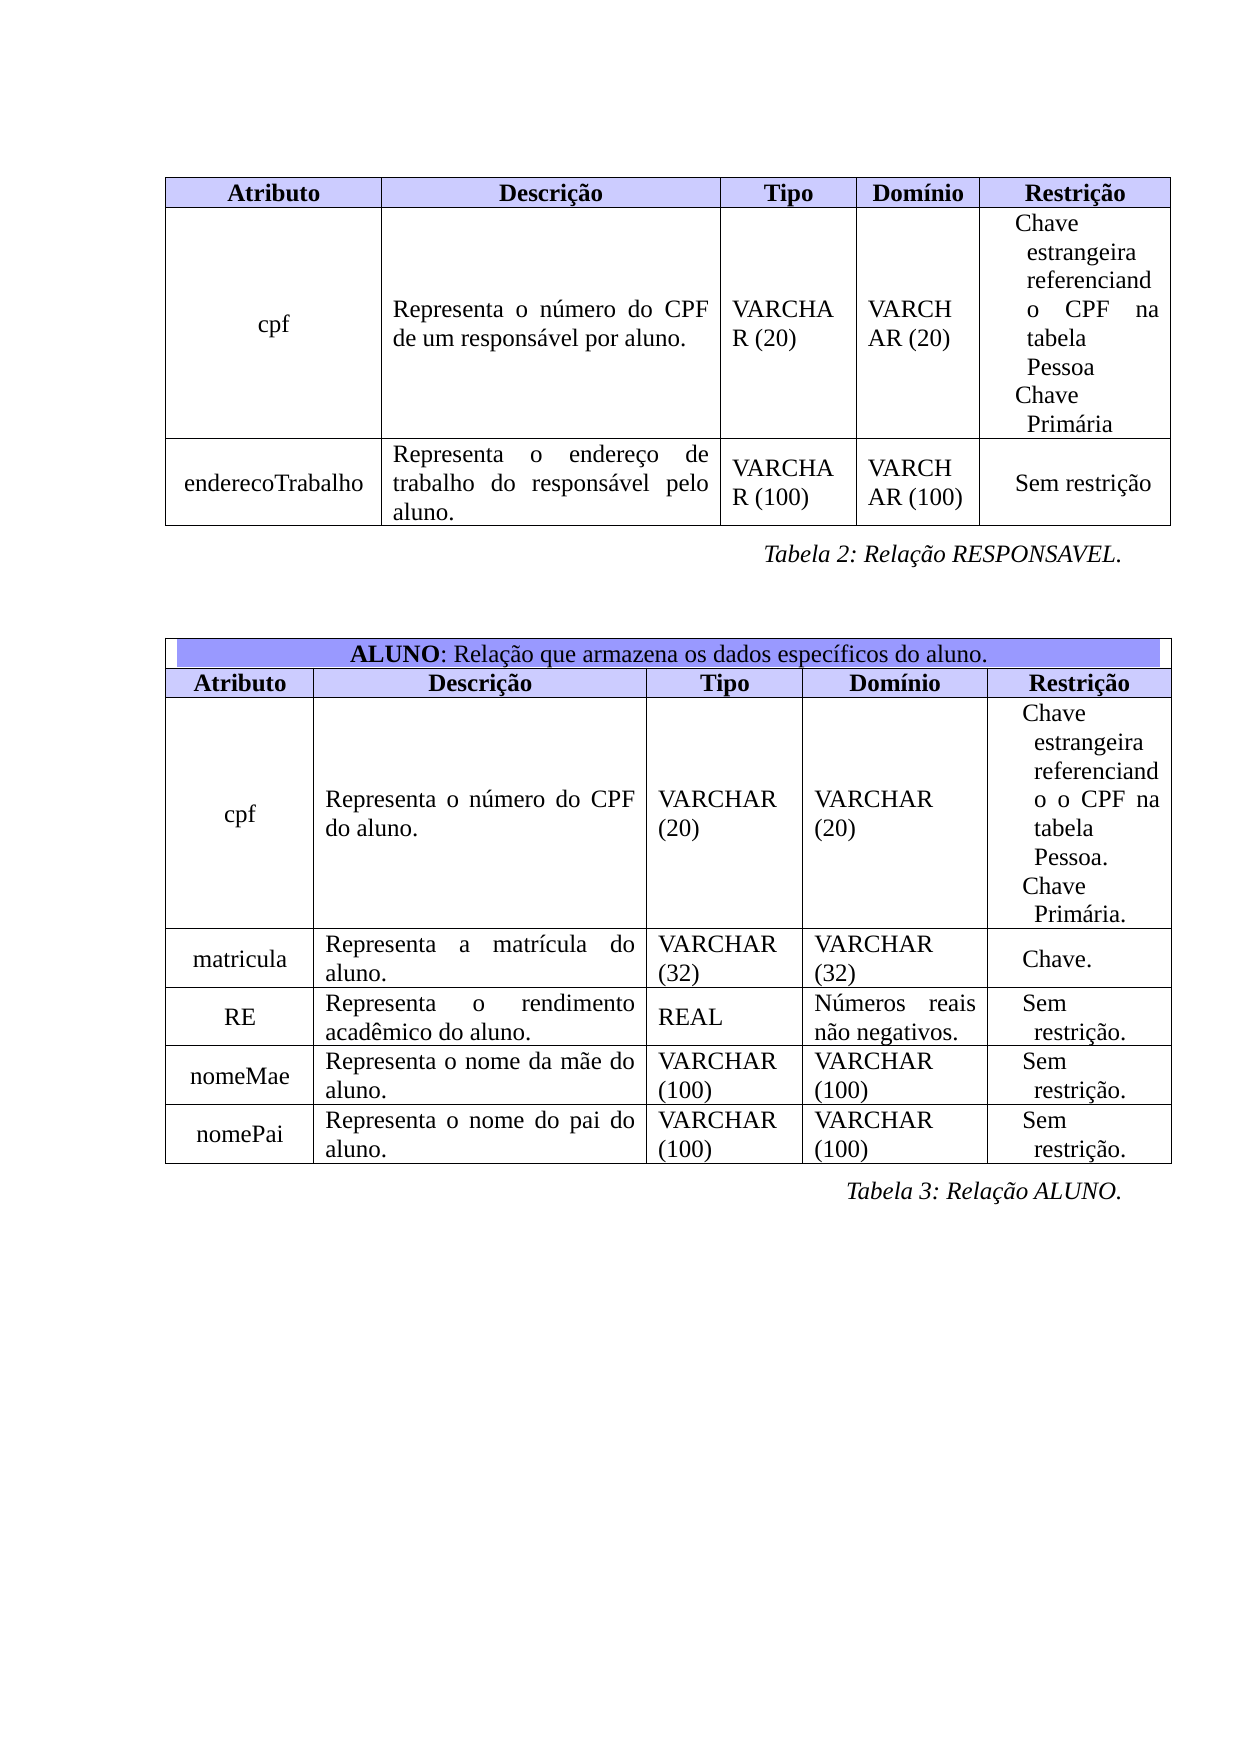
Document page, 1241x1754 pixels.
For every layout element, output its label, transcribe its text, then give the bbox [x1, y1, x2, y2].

table_cell Restrição [988, 669, 1171, 697]
table_cell Atributo [166, 669, 313, 697]
table_cell enderecoTrabalho [166, 439, 381, 525]
table_cell Representa o rendimento acadêmico do aluno. [314, 988, 646, 1045]
table_cell Números reais não negativos. [803, 988, 987, 1045]
text Tabela 3: Relação ALUNO. [177, 1176, 1122, 1205]
table_cell Representa o nome da mãe do aluno. [314, 1046, 646, 1104]
table_cell Domínio [857, 178, 979, 207]
table_cell Chave. [988, 929, 1171, 987]
table_cell Representa a matrícula do aluno. [314, 929, 646, 987]
table_cell Representa o endereço de trabalho do responsável pelo aluno. [382, 439, 720, 525]
table_cell VARCHAR (100) [647, 1046, 802, 1104]
table_cell Tipo [721, 178, 856, 207]
table_cell Descrição [382, 178, 720, 207]
table_cell VARCHAR (20) [803, 698, 987, 928]
table_cell Sem restrição. [988, 1105, 1171, 1162]
table_cell VARCHAR (20) [857, 208, 979, 438]
table_cell VARCHAR (100) [803, 1105, 987, 1162]
table_cell Sem restrição. [988, 1046, 1171, 1104]
table_cell VARCHAR (100) [647, 1105, 802, 1162]
table_cell Chave estrangeira referenciando o CPF na tabela Pessoa. Chave Primária. [988, 698, 1171, 928]
table_cell Sem restrição [980, 439, 1170, 525]
text Tabela 2: Relação RESPONSAVEL. [177, 539, 1122, 568]
table_cell nomePai [166, 1105, 313, 1162]
table_cell Tipo [647, 669, 802, 697]
table_cell Representa o número do CPF do aluno. [314, 698, 646, 928]
table_cell VARCHAR (100) [721, 439, 856, 525]
table_cell VARCHAR (32) [803, 929, 987, 987]
table_cell nomeMae [166, 1046, 313, 1104]
table_cell VARCHAR (100) [857, 439, 979, 525]
table_cell cpf [166, 698, 313, 928]
table_cell RE [166, 988, 313, 1045]
table_cell VARCHAR (32) [647, 929, 802, 987]
table_cell cpf [166, 208, 381, 438]
table_cell Representa o nome do pai do aluno. [314, 1105, 646, 1162]
table_cell VARCHAR (20) [647, 698, 802, 928]
table_cell REAL [647, 988, 802, 1045]
table_cell Atributo [166, 178, 381, 207]
table_cell matricula [166, 929, 313, 987]
table_cell Descrição [314, 669, 646, 697]
table_cell Chave estrangeira referenciando CPF na tabela Pessoa Chave Primária [980, 208, 1170, 438]
table_cell VARCHAR (100) [803, 1046, 987, 1104]
table_cell Representa o número do CPF de um responsável por aluno. [382, 208, 720, 438]
table_cell Sem restrição. [988, 988, 1171, 1045]
table_cell VARCHAR (20) [721, 208, 856, 438]
table_cell Restrição [980, 178, 1170, 207]
table_cell Domínio [803, 669, 987, 697]
